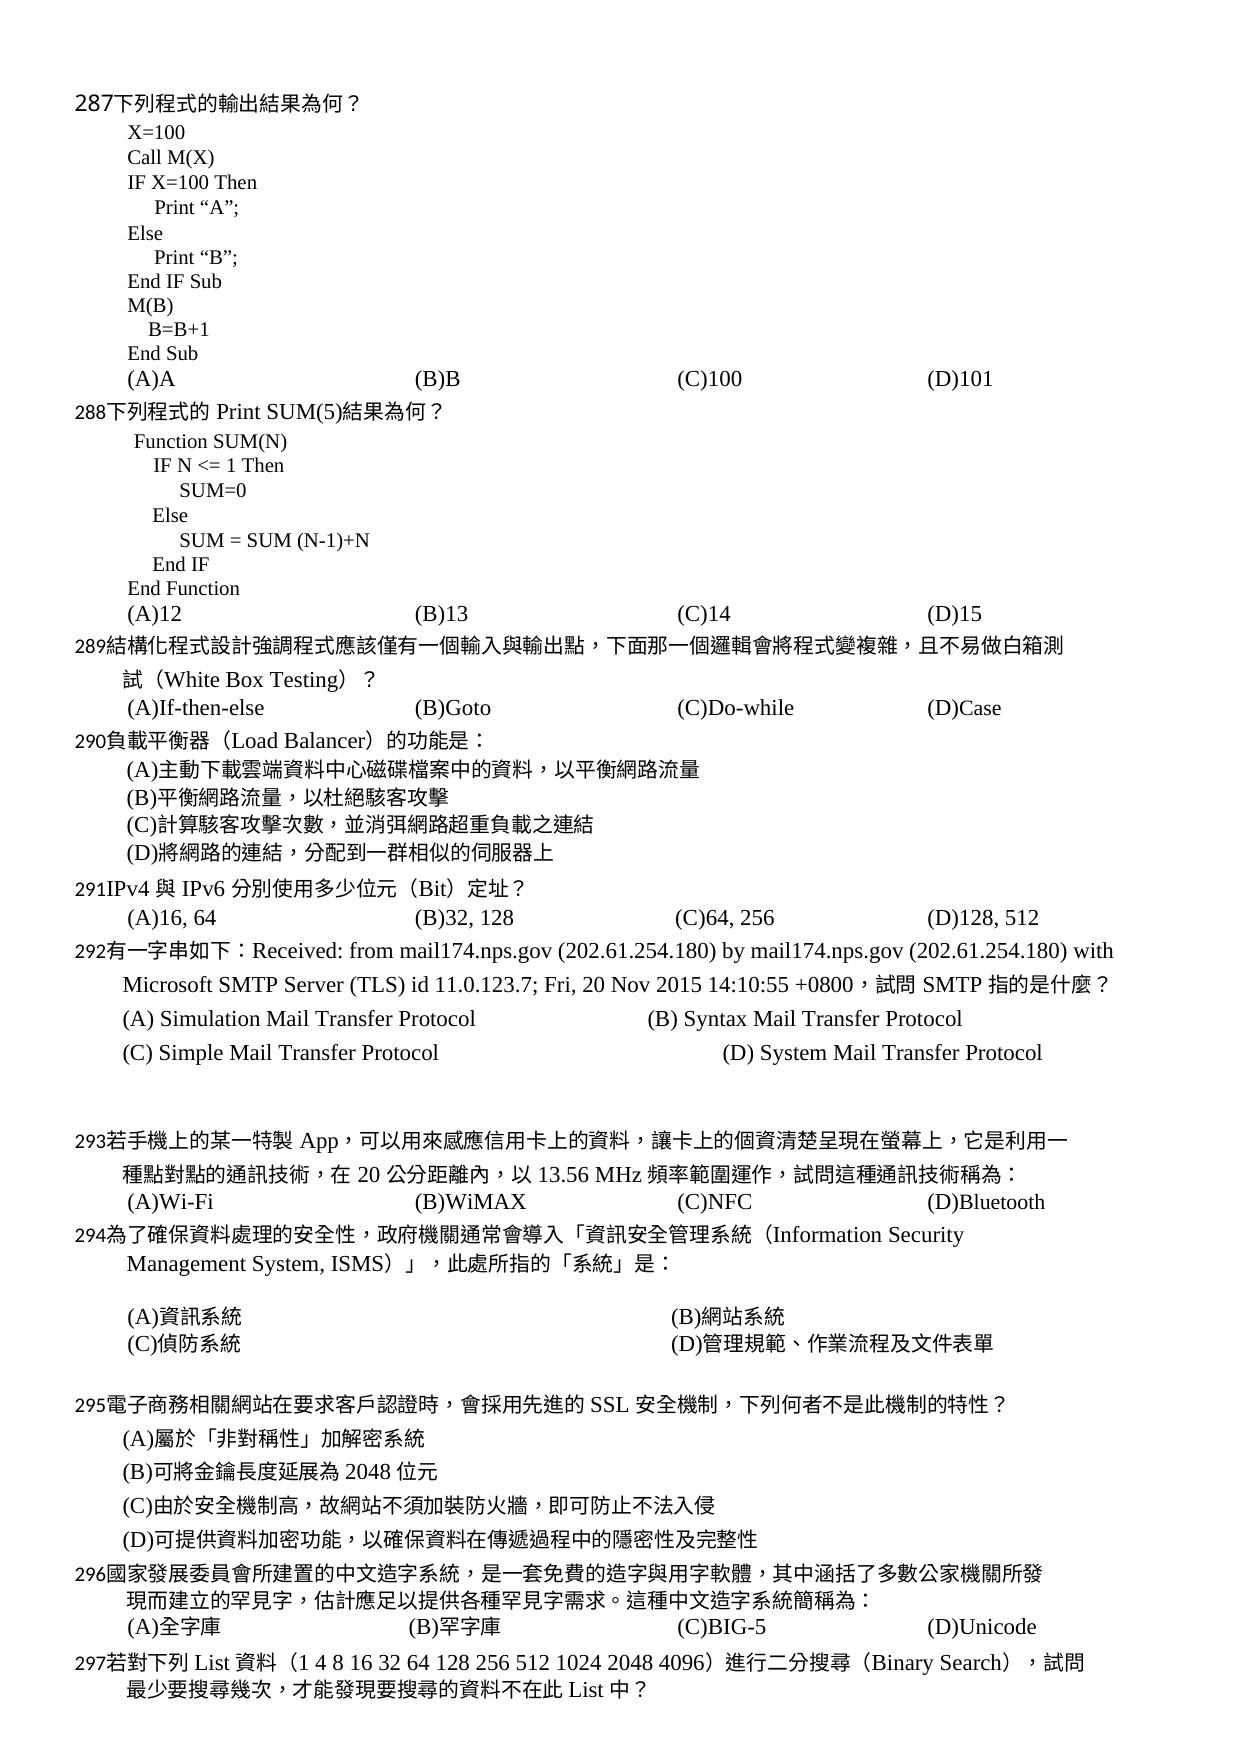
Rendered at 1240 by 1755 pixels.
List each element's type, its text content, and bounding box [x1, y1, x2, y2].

text 最少要搜尋幾次，才能發現要搜尋的資料不在此 List 中？ [74, 1677, 1166, 1702]
text Microsoft SMTP Server (TLS) id 11.0.123.7; Fri, 20 Nov 2015 14:10:55 +0800，試問 SMTP 指的是什麼？ [70, 965, 1189, 999]
list 若對下列 List 資料（1 4 8 16 32 64 128 256 512 1024 2048 4096）進行二分搜尋（Binary Search），試問 [74, 1643, 1189, 1677]
list IPv4 與 IPv6 分別使用多少位元（Bit）定址？ [74, 869, 1189, 903]
list 下列程式的 Print SUM(5)結果為何？ [74, 393, 1189, 427]
list 為了確保資料處理的安全性，政府機關通常會導入「資訊安全管理系統（Information Security [74, 1216, 1189, 1249]
list 電子商務相關網站在要求客戶認證時，會採用先進的 SSL 安全機制，下列何者不是此機制的特性？ [74, 1385, 1189, 1419]
text End IF [152, 553, 1168, 576]
list 有一字串如下：Received: from mail174.nps.gov (202.61.254.180) by mail174.nps.gov (202.61.254.180) with [74, 932, 1189, 965]
text (A)資訊系統 (B)網站系統 [127, 1304, 1168, 1330]
text 種點對點的通訊技術，在 20 公分距離內，以 13.56 MHz 頻率範圍運作，試問這種通訊技術稱為： [70, 1155, 1189, 1189]
text (A)全字庫 (B)罕字庫 (C)BIG-5 (D)Unicode [127, 1613, 1168, 1640]
list 下列程式的輸出結果為何？ [74, 84, 1189, 118]
list 結構化程式設計強調程式應該僅有一個輸入與輸出點，下面那一個邏輯會將程式變複雜，且不易做白箱測 [74, 627, 1189, 661]
text Function SUM(N) [74, 427, 1168, 454]
list 國家發展委員會所建置的中文造字系統，是一套免費的造字與用字軟體，其中涵括了多數公家機關所發 [74, 1554, 1189, 1588]
text Print “B”; End IF Sub M(B) [127, 246, 245, 317]
list 負載平衡器（Load Balancer）的功能是： [74, 721, 1189, 755]
text Else [127, 221, 1168, 244]
text (A) Simulation Mail Transfer Protocol (B) Syntax Mail Transfer Protocol (C) Simple Mail Transfer Protocol (D) System Mail Transfer Protocol [122, 999, 1189, 1067]
text SUM = SUM (N-1)+N [179, 529, 1168, 552]
text B=B+1 [148, 318, 1168, 341]
text IF N <= 1 Then SUM=0 [153, 454, 295, 502]
list 若手機上的某一特製 App，可以用來感應信用卡上的資料，讓卡上的個資清楚呈現在螢幕上，它是利用一 [74, 1121, 1189, 1155]
text End Sub [127, 342, 1168, 365]
text (A)屬於「非對稱性」加解密系統 (B)可將金鑰長度延展為 2048 位元 (C)由於安全機制高，故網站不須加裝防火牆，即可防止不法入侵 (D)可提供資料加密功能，以確保資料在傳遞過程中的隱密性及完整性 [122, 1419, 1189, 1554]
text End Function [127, 577, 1168, 600]
text IF X=100 Then Print “A”; [127, 171, 268, 219]
text (A)16, 64 (B)32, 128 (C)64, 256 (D)128, 512 [127, 905, 1168, 930]
text (A)If-then-else (B)Goto (C)Do-while (D)Case [127, 695, 1168, 720]
text (C)偵防系統 (D)管理規範、作業流程及文件表單 [127, 1330, 1168, 1357]
text Else [152, 504, 1168, 527]
text 現而建立的罕見字，估計應足以提供各種罕見字需求。這種中文造字系統簡稱為： [126, 1588, 1168, 1613]
text Management System, ISMS）」，此處所指的「系統」是： [126, 1249, 1168, 1277]
text (A)A (B)B (C)100 (D)101 [127, 366, 1168, 392]
text (A)主動下載雲端資料中心磁碟檔案中的資料，以平衡網路流量 (B)平衡網路流量，以杜絕駭客攻擊 (C)計算駭客攻擊次數，並消弭網路超重負載之連結 (D)將網路的連結，分配到一群相似的伺服器上 [126, 755, 1168, 866]
text (A)12 (B)13 (C)14 (D)15 [127, 601, 1168, 627]
text (A)Wi-Fi (B)WiMAX (C)NFC (D)Bluetooth [127, 1189, 1168, 1214]
text 試（White Box Testing）？ [70, 661, 1189, 694]
text X=100 Call M(X) [127, 121, 222, 169]
